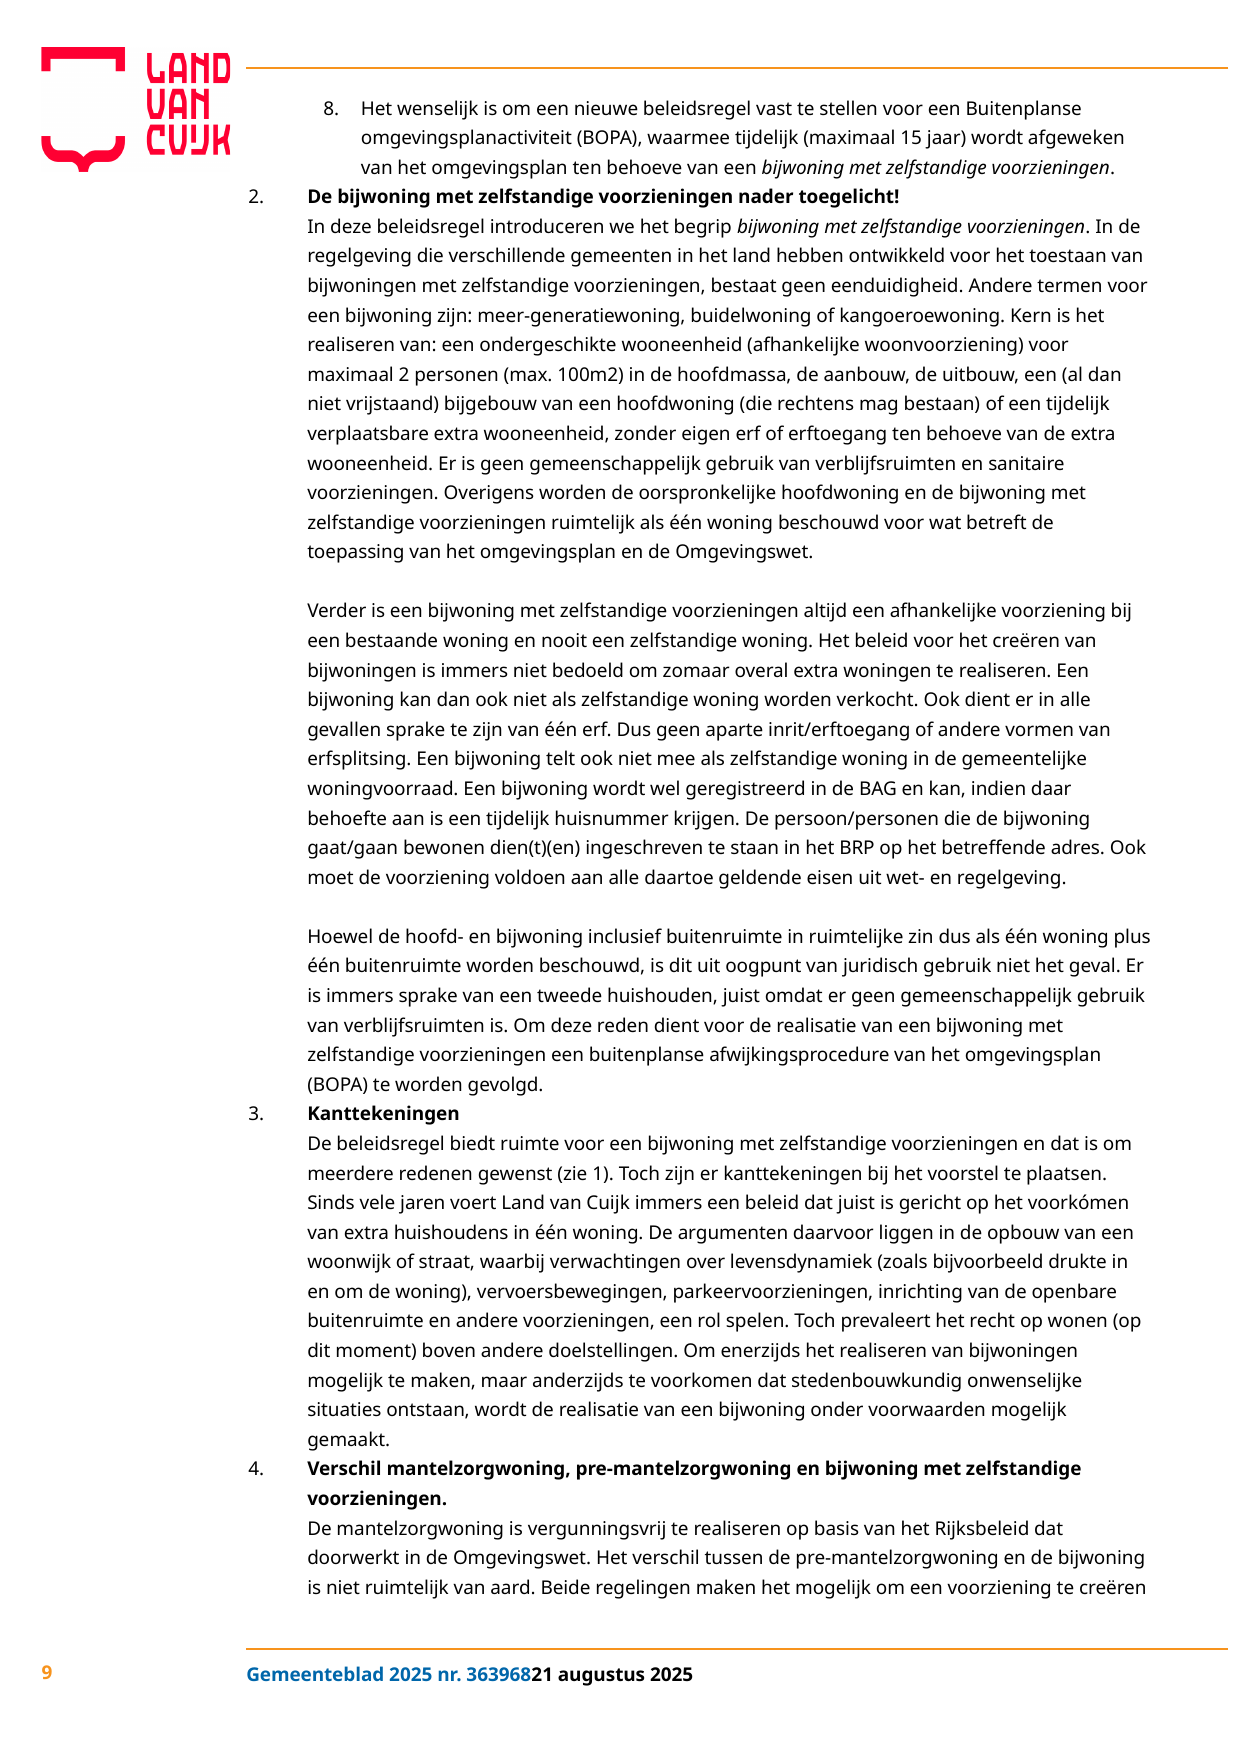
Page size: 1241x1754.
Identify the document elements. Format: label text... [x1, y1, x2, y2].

list De bijwoning met zelfstandige voorzieningen nader toegelicht! [248, 183, 1152, 209]
list De beleidsregel biedt ruimte voor een bijwoning met zelfstandige voorzieningen en dat is om meerdere redenen gewenst (zie 1). Toch zijn er kanttekeningen bij het voorstel te plaatsen. Sinds vele jaren voert Land van Cuijk immers een beleid dat juist is gericht op het voorkómen van extra huishoudens in één woning. De argumenten daarvoor liggen in de opbouw van een woonwijk of straat, waarbij verwachtingen over levensdynamiek (zoals bijvoorbeeld drukte in en om de woning), vervoersbewegingen, parkeervoorzieningen, inrichting van de openbare buitenruimte en andere voorzieningen, een rol spelen. Toch prevaleert het recht op wonen (op dit moment) boven andere doelstellingen. Om enerzijds het realiseren van bijwoningen mogelijk te maken, maar anderzijds te voorkomen dat stedenbouwkundig onwenselijke situaties ontstaan, wordt de realisatie van een bijwoning onder voorwaarden mogelijk gemaakt. [248, 1130, 1152, 1452]
list Het wenselijk is om een nieuwe beleidsregel vast te stellen voor een Buitenplanse omgevingsplanactiviteit (BOPA), waarmee tijdelijk (maximaal 15 jaar) wordt afgeweken van het omgevingsplan ten behoeve van een bijwoning met zelfstandige voorzieningen. [323, 95, 1152, 180]
list Hoewel de hoofd- en bijwoning inclusief buitenruimte in ruimtelijke zin dus als één woning plus één buitenruimte worden beschouwd, is dit uit oogpunt van juridisch gebruik niet het geval. Er is immers sprake van een tweede huishouden, juist omdat er geen gemeenschappelijk gebruik van verblijfsruimten is. Om deze reden dient voor de realisatie van een bijwoning met zelfstandige voorzieningen een buitenplanse afwijkingsprocedure van het omgevingsplan (BOPA) te worden gevolgd. [248, 923, 1152, 1097]
list Verder is een bijwoning met zelfstandige voorzieningen altijd een afhankelijke voorziening bij een bestaande woning en nooit een zelfstandige woning. Het beleid voor het creëren van bijwoningen is immers niet bedoeld om zomaar overal extra woningen te realiseren. Een bijwoning kan dan ook niet als zelfstandige woning worden verkocht. Ook dient er in alle gevallen sprake te zijn van één erf. Dus geen aparte inrit/erftoegang of andere vormen van erfsplitsing. Een bijwoning telt ook niet mee als zelfstandige woning in de gemeentelijke woningvoorraad. Een bijwoning wordt wel geregistreerd in de BAG en kan, indien daar behoefte aan is een tijdelijk huisnummer krijgen. De persoon/personen die de bijwoning gaat/gaan bewonen dien(t)(en) ingeschreven te staan in het BRP op het betreffende adres. Ook moet de voorziening voldoen aan alle daartoe geldende eisen uit wet- en regelgeving. [248, 598, 1152, 890]
list De mantelzorgwoning is vergunningsvrij te realiseren op basis van het Rijksbeleid dat doorwerkt in de Omgevingswet. Het verschil tussen de pre-mantelzorgwoning en de bijwoning is niet ruimtelijk van aard. Beide regelingen maken het mogelijk om een voorziening te creëren [248, 1515, 1152, 1600]
list Kanttekeningen [248, 1101, 1152, 1126]
list In deze beleidsregel introduceren we het begrip bijwoning met zelfstandige voorzieningen. In de regelgeving die verschillende gemeenten in het land hebben ontwikkeld voor het toestaan van bijwoningen met zelfstandige voorzieningen, bestaat geen eenduidigheid. Andere termen voor een bijwoning zijn: meer-generatiewoning, buidelwoning of kangoeroewoning. Kern is het realiseren van: een ondergeschikte wooneenheid (afhankelijke woonvoorziening) voor maximaal 2 personen (max. 100m2) in de hoofdmassa, de aanbouw, de uitbouw, een (al dan niet vrijstaand) bijgebouw van een hoofdwoning (die rechtens mag bestaan) of een tijdelijk verplaatsbare extra wooneenheid, zonder eigen erf of erftoegang ten behoeve van de extra wooneenheid. Er is geen gemeenschappelijk gebruik van verblijfsruimten en sanitaire voorzieningen. Overigens worden de oorspronkelijke hoofdwoning en de bijwoning met zelfstandige voorzieningen ruimtelijk als één woning beschouwd voor wat betreft de toepassing van het omgevingsplan en de Omgevingswet. [248, 213, 1152, 564]
picture [41, 47, 231, 172]
list Verschil mantelzorgwoning, pre-mantelzorgwoning en bijwoning met zelfstandige voorzieningen. [248, 1456, 1152, 1511]
